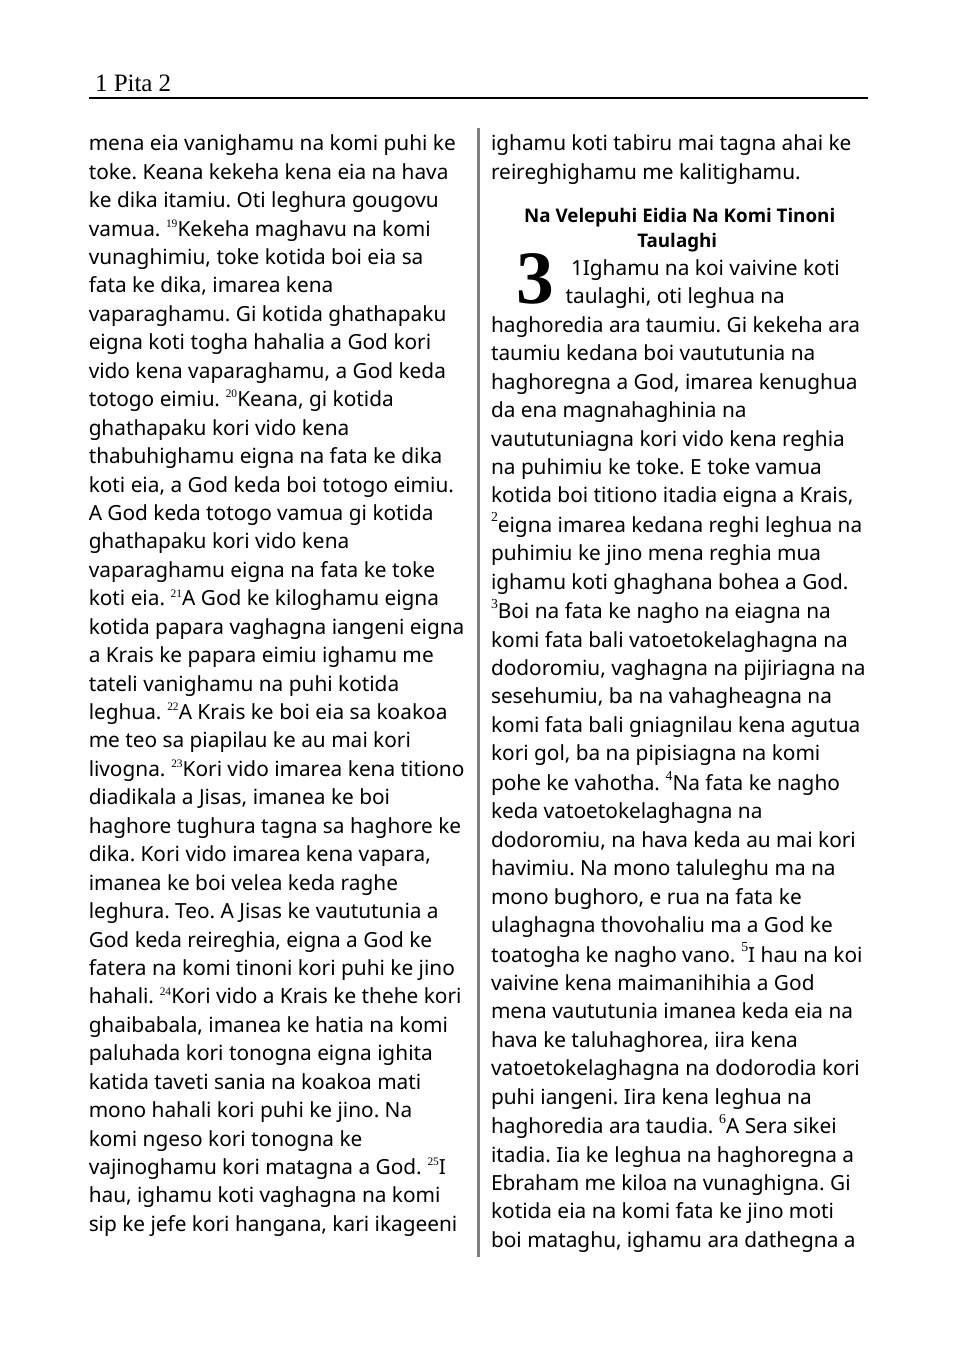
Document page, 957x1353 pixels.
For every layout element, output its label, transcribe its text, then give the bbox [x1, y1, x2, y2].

text Na Velepuhi Eidia Na Komi Tinoni Taulaghi [491, 202, 868, 253]
text mena eia vanighamu na komi puhi ke toke. Keana kekeha kena eia na hava ke dika itamiu. Oti leghura gougovu vamua. 19Kekeha maghavu na komi vunaghimiu, toke kotida boi eia sa fata ke dika, imarea kena vaparaghamu. Gi kotida ghathapaku eigna koti togha hahalia a God kori vido kena vaparaghamu, a God keda totogo eimiu. 20Keana, gi kotida ghathapaku kori vido kena thabuhighamu eigna na fata ke dika koti eia, a God keda boi totogo eimiu. A God keda totogo vamua gi kotida ghathapaku kori vido kena vaparaghamu eigna na fata ke toke koti eia. 21A God ke kiloghamu eigna kotida papara vaghagna iangeni eigna a Krais ke papara eimiu ighamu me tateli vanighamu na puhi kotida leghua. 22A Krais ke boi eia sa koakoa me teo sa piapilau ke au mai kori livogna. 23Kori vido imarea kena titiono diadikala a Jisas, imanea ke boi haghore tughura tagna sa haghore ke dika. Kori vido imarea kena vapara, imanea ke boi velea keda raghe leghura. Teo. A Jisas ke vaututunia a God keda reireghia, eigna a God ke fatera na komi tinoni kori puhi ke jino hahali. 24Kori vido a Krais ke thehe kori ghaibabala, imanea ke hatia na komi paluhada kori tonogna eigna ighita katida taveti sania na koakoa mati mono hahali kori puhi ke jino. Na komi ngeso kori tonogna ke vajinoghamu kori matagna a God. 25I hau, ighamu koti vaghagna na komi sip ke jefe kori hangana, kari ikageeni [88, 128, 466, 1237]
text 3 1Ighamu na koi vaivine koti taulaghi, oti leghua na haghoredia ara taumiu. Gi kekeha ara taumiu kedana boi vaututunia na haghoregna a God, imarea kenughua da ena magnahaghinia na vaututuniagna kori vido kena reghia na puhimiu ke toke. E toke vamua kotida boi titiono itadia eigna a Krais, 2eigna imarea kedana reghi leghua na puhimiu ke jino mena reghia mua ighamu koti ghaghana bohea a God. 3Boi na fata ke nagho na eiagna na komi fata bali vatoetokelaghagna na dodoromiu, vaghagna na pijiriagna na sesehumiu, ba na vahagheagna na komi fata bali gniagnilau kena agutua kori gol, ba na pipisiagna na komi pohe ke vahotha. 4Na fata ke nagho keda vatoetokelaghagna na dodoromiu, na hava keda au mai kori havimiu. Na mono taluleghu ma na mono bughoro, e rua na fata ke ulaghagna thovohaliu ma a God ke toatogha ke nagho vano. 5I hau na koi vaivine kena maimanihihia a God mena vaututunia imanea keda eia na hava ke taluhaghorea, iira kena vatoetokelaghagna na dodorodia kori puhi iangeni. Iira kena leghua na haghoredia ara taudia. 6A Sera sikei itadia. Iia ke leghua na haghoregna a Ebraham me kiloa na vunaghigna. Gi kotida eia na komi fata ke jino moti boi mataghu, ighamu ara dathegna a [491, 253, 868, 1253]
text ighamu koti tabiru mai tagna ahai ke reireghighamu me kalitighamu. [491, 128, 868, 185]
